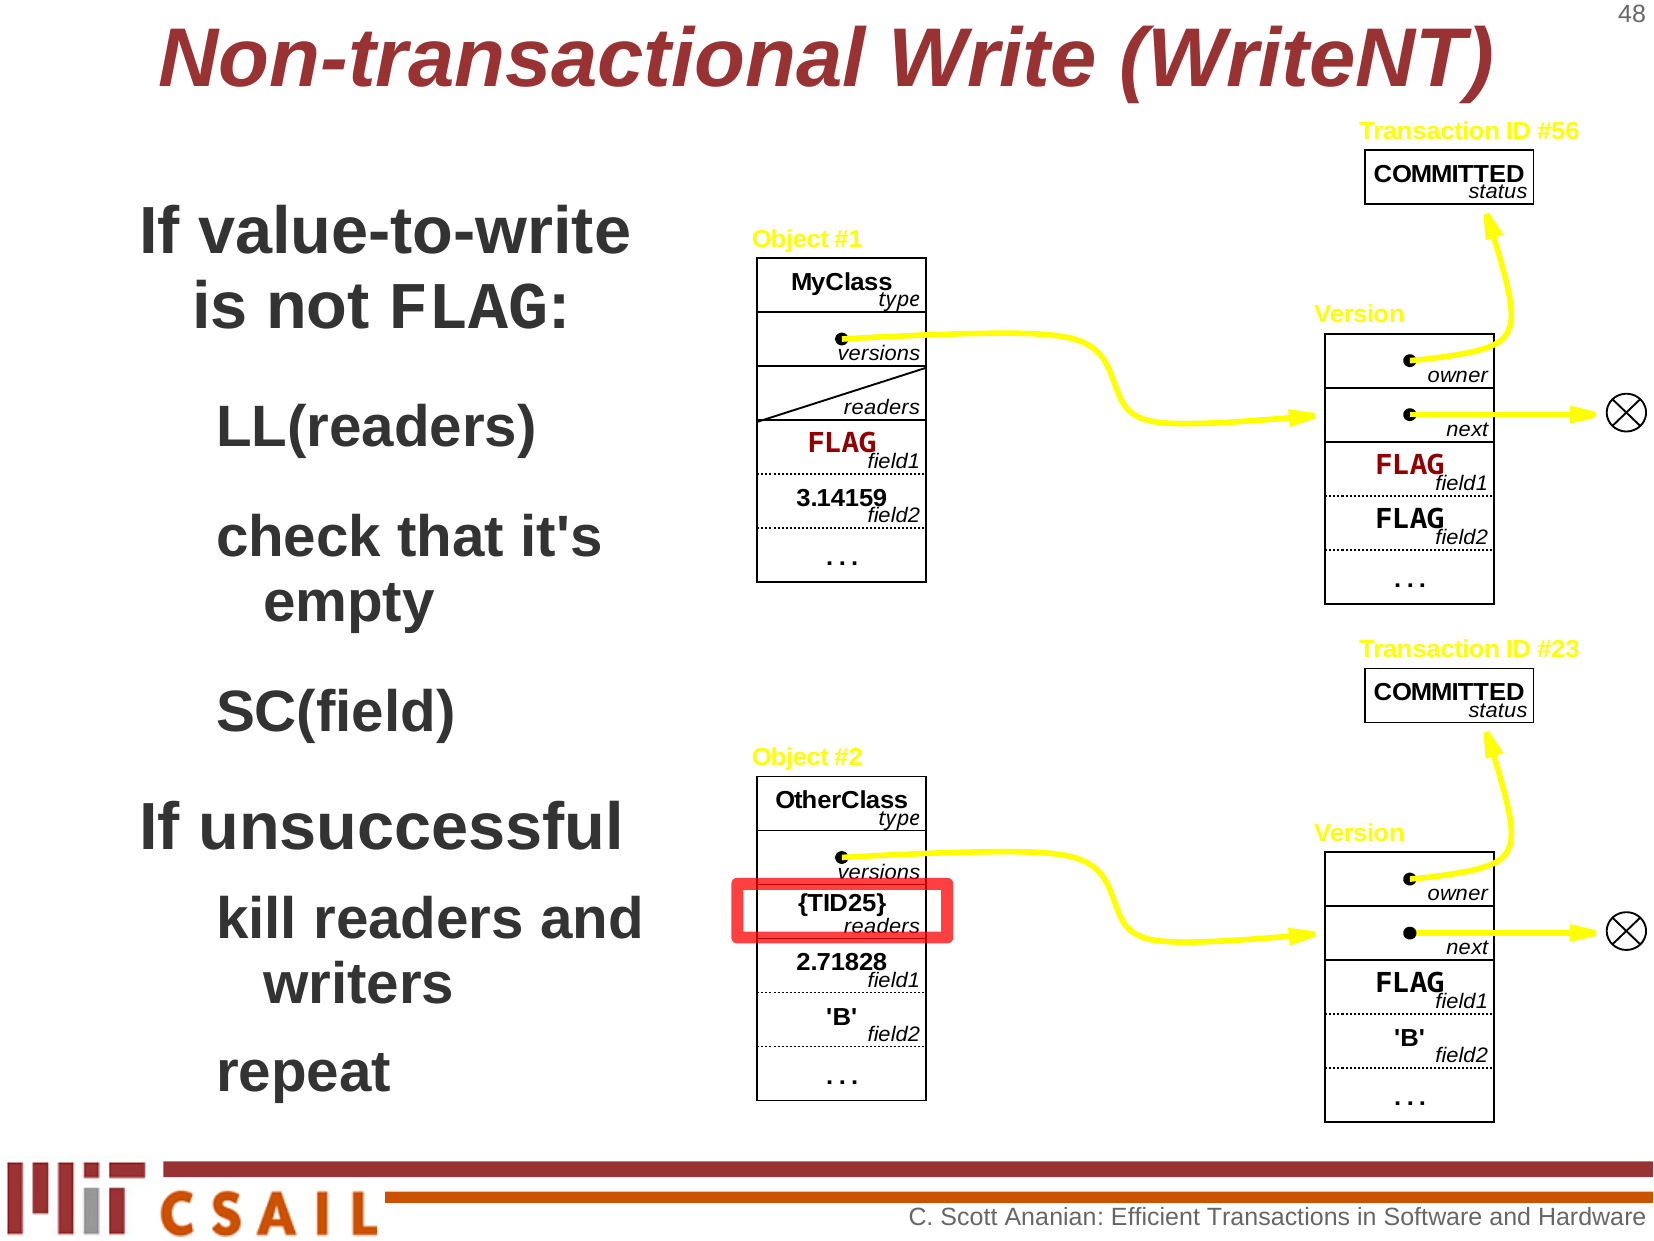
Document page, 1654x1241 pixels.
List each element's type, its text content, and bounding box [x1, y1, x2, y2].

picture [0, 1155, 377, 1237]
picture [743, 110, 1653, 1130]
list If value-to-write is not FLAG: LL(readers) check that it's empty SC(field) If unsuccessful kill readers and writers repeat [121, 193, 701, 1133]
picture [744, 890, 941, 931]
title Non-transactional Write (WriteNT) [121, 0, 1534, 115]
